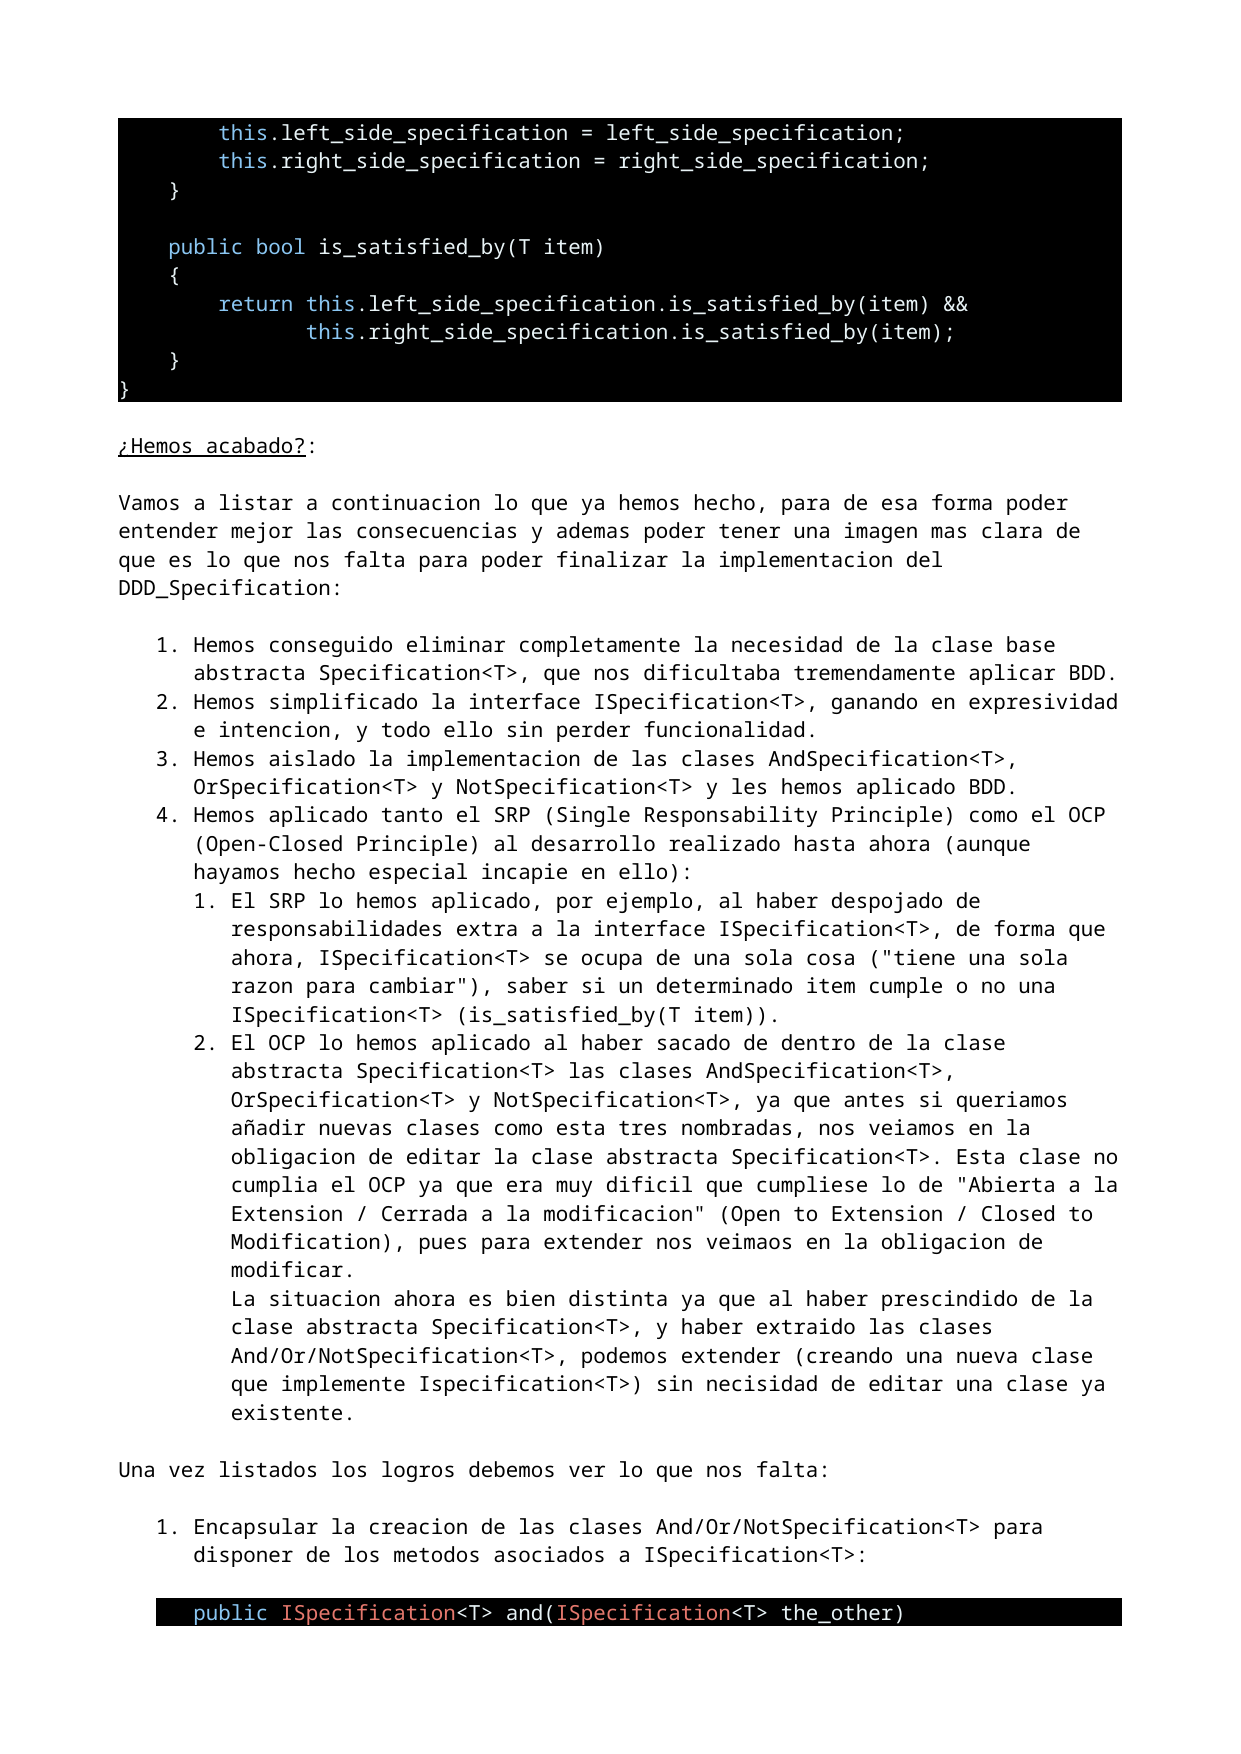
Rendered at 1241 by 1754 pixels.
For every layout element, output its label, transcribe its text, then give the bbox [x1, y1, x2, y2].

text } [118, 175, 1122, 203]
list Encapsular la creacion de las clases And/Or/NotSpecification<T> para disponer de los metodos asociados a ISpecification<T>: [156, 1512, 1122, 1569]
list El OCP lo hemos aplicado al haber sacado de dentro de la clase abstracta Specification<T> las clases AndSpecification<T>, OrSpecification<T> y NotSpecification<T>, ya que antes si queriamos añadir nuevas clases como esta tres nombradas, nos veiamos en la obligacion de editar la clase abstracta Specification<T>. Esta clase no cumplia el OCP ya que era muy dificil que cumpliese lo de "Abierta a la Extension / Cerrada a la modificacion" (Open to Extension / Closed to Modification), pues para extender nos veimaos en la obligacion de modificar. [193, 1028, 1122, 1284]
text this.right_side_specification = right_side_specification; [118, 147, 1122, 175]
list Hemos simplificado la interface ISpecification<T>, ganando en expresividad e intencion, y todo ello sin perder funcionalidad. [156, 687, 1122, 744]
text this.right_side_specification.is_satisfied_by(item); [118, 317, 1122, 346]
text Una vez listados los logros debemos ver lo que nos falta: [118, 1455, 1122, 1483]
list public ISpecification<T> and(ISpecification<T> the_other) [156, 1598, 1122, 1626]
text { [118, 260, 1122, 289]
list Hemos aislado la implementacion de las clases AndSpecification<T>, OrSpecification<T> y NotSpecification<T> y les hemos aplicado BDD. [156, 744, 1122, 801]
text } [118, 346, 1122, 374]
text return this.left_side_specification.is_satisfied_by(item) && [118, 289, 1122, 317]
list Hemos conseguido eliminar completamente la necesidad de la clase base abstracta Specification<T>, que nos dificultaba tremendamente aplicar BDD. [156, 630, 1122, 687]
list Hemos aplicado tanto el SRP (Single Responsability Principle) como el OCP (Open-Closed Principle) al desarrollo realizado hasta ahora (aunque hayamos hecho especial incapie en ello): [156, 801, 1122, 886]
text Vamos a listar a continuacion lo que ya hemos hecho, para de esa forma poder entender mejor las consecuencias y ademas poder tener una imagen mas clara de que es lo que nos falta para poder finalizar la implementacion del DDD_Specification: [118, 488, 1122, 602]
list La situacion ahora es bien distinta ya que al haber prescindido de la clase abstracta Specification<T>, y haber extraido las clases And/Or/NotSpecification<T>, podemos extender (creando una nueva clase que implemente Ispecification<T>) sin necisidad de editar una clase ya existente. [193, 1284, 1122, 1426]
text ¿Hemos acabado?: [118, 431, 1122, 459]
text } [118, 374, 1122, 402]
text this.left_side_specification = left_side_specification; [118, 118, 1122, 147]
list El SRP lo hemos aplicado, por ejemplo, al haber despojado de responsabilidades extra a la interface ISpecification<T>, de forma que ahora, ISpecification<T> se ocupa de una sola cosa ("tiene una sola razon para cambiar"), saber si un determinado item cumple o no una ISpecification<T> (is_satisfied_by(T item)). [193, 886, 1122, 1028]
text public bool is_satisfied_by(T item) [118, 232, 1122, 260]
